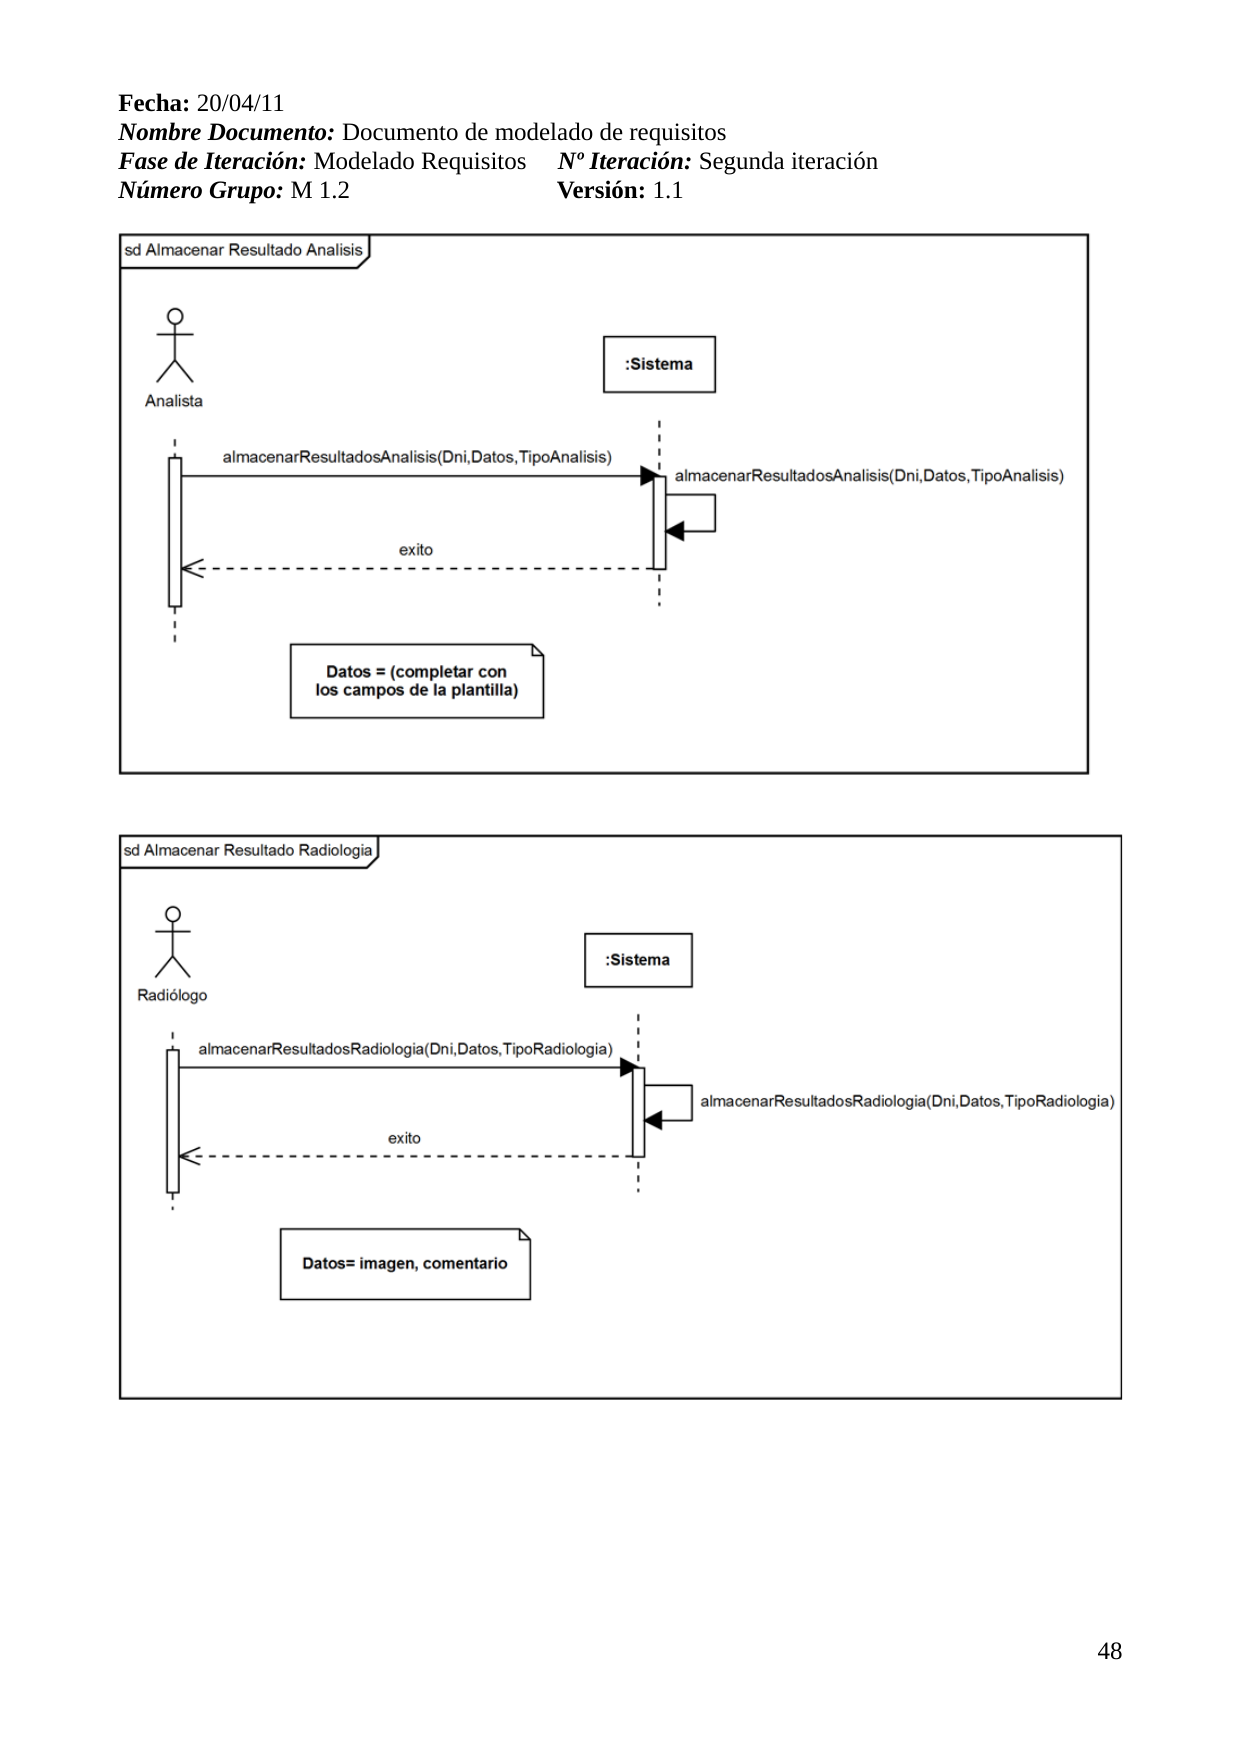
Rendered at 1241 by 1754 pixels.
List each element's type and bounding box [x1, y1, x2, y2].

picture [118, 833, 1123, 1400]
picture [118, 233, 1123, 775]
